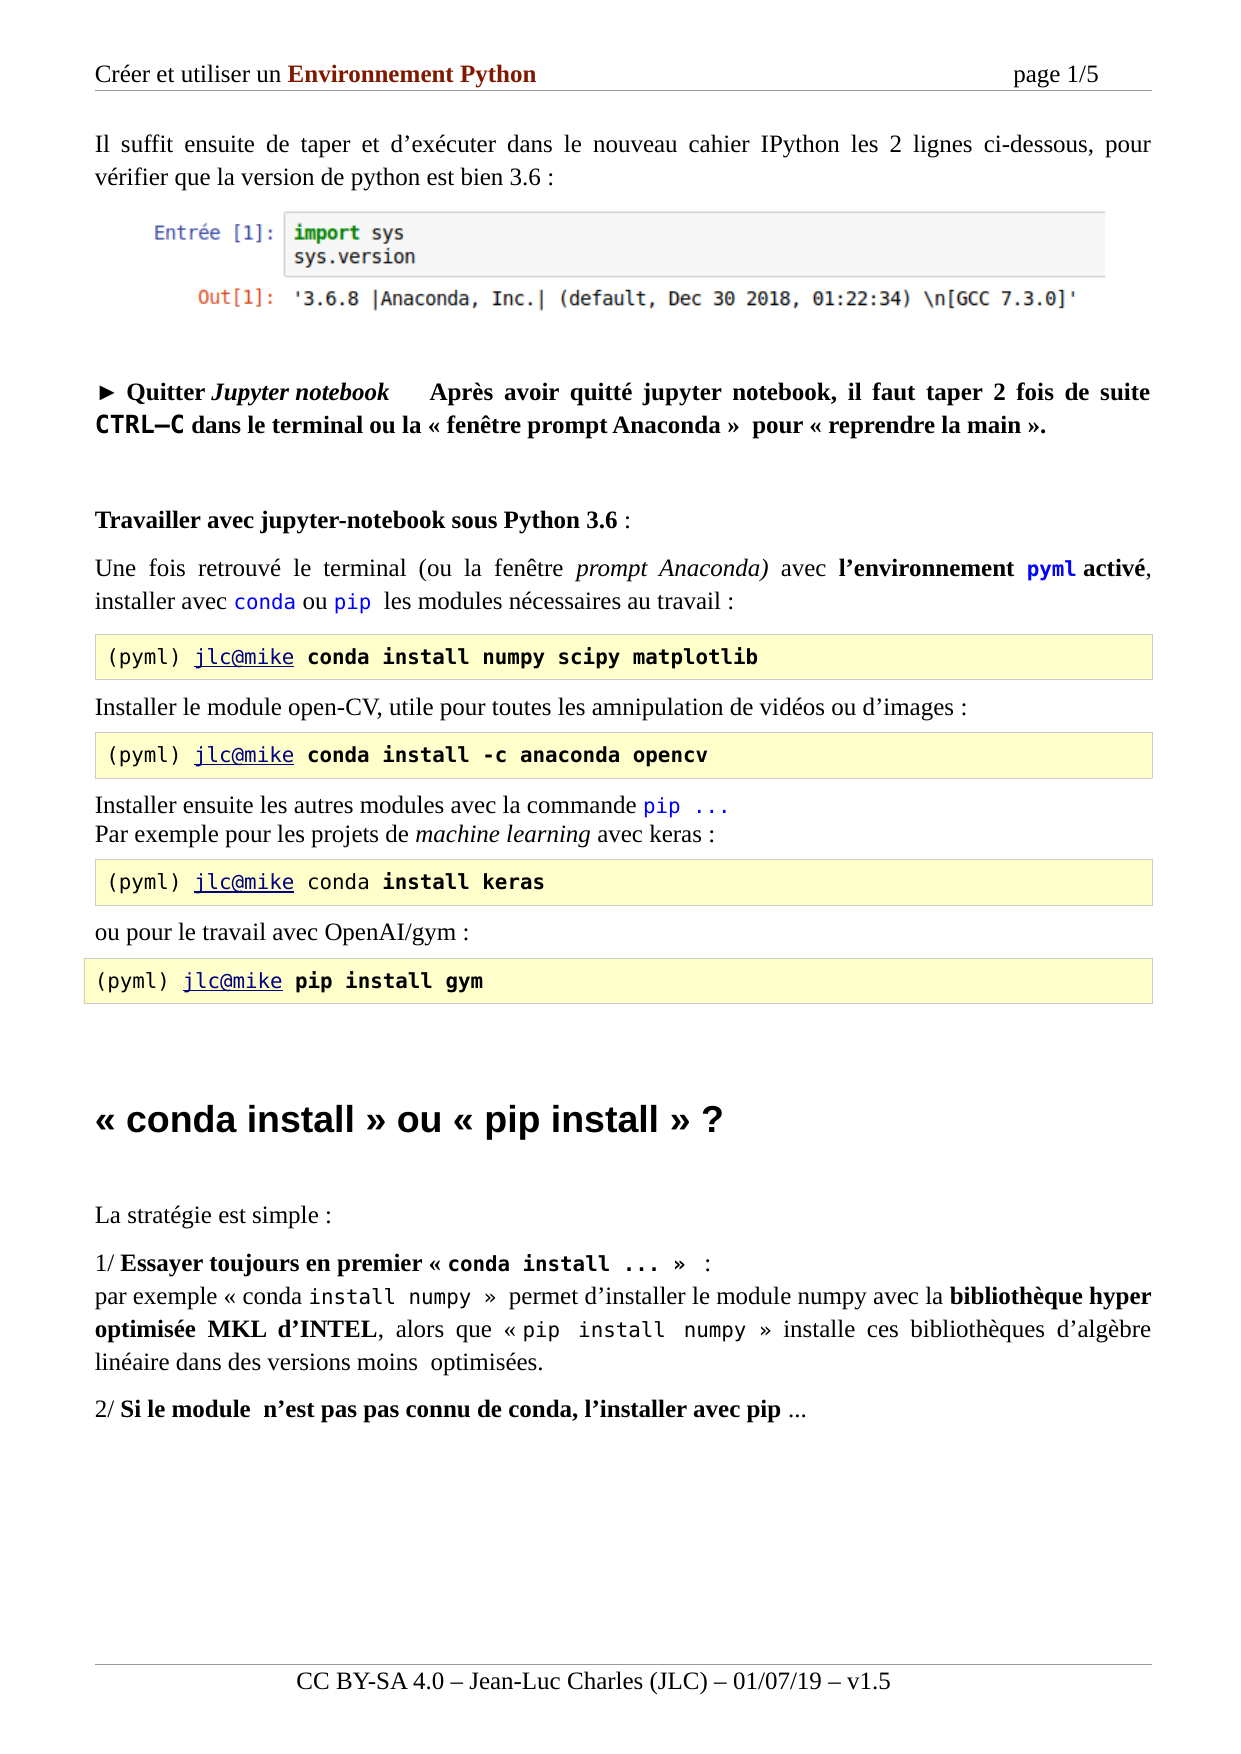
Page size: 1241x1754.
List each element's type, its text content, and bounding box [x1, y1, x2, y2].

text Une fois retrouvé le terminal (ou la fenêtre prompt Anaconda) avec l’environnement pyml activé, installer avec conda ou pip les modules nécessaires au travail : [94, 553, 1152, 615]
list (pyml) jlc@mike pip install gym [85, 959, 1152, 1003]
subtitle « conda install » ou « pip install » ? [94, 1097, 1152, 1140]
list ou pour le travail avec OpenAI/gym : [94, 917, 1152, 946]
text (pyml) jlc@mike conda install numpy scipy matplotlib [96, 635, 1152, 679]
text Installer le module open-CV, utile pour toutes les amnipulation de vidéos ou d’images : [94, 692, 1152, 720]
text Il suffit ensuite de taper et d’exécuter dans le nouveau cahier IPython les 2 lignes ci-dessous, pour vérifier que la version de python est bien 3.6 : [94, 129, 1152, 191]
text (pyml) jlc@mike conda install -c anaconda opencv [96, 733, 1152, 778]
text Travailler avec jupyter-notebook sous Python 3.6 : [94, 506, 1152, 534]
text 2/ Si le module n’est pas pas connu de conda, l’installer avec pip ... [94, 1394, 1152, 1423]
text ► Quitter Jupyter notebook Après avoir quitté jupyter notebook, il faut taper 2 fois de suite CTRL–C dans le terminal ou la « fenêtre prompt Anaconda » pour « reprendre la main ». [94, 343, 1152, 439]
text (pyml) jlc@mike conda install keras [96, 860, 1152, 905]
text 1/ Essayer toujours en premier « conda install ... » : par exemple « conda install numpy » permet d’installer le module numpy avec la bibliothèque hyper optimisée MKL d’INTEL, alors que « pip install numpy » installe ces bibliothèques d’algèbre linéaire dans des versions moins optimisées. [94, 1248, 1152, 1376]
picture [140, 210, 1106, 325]
text Installer ensuite les autres modules avec la commande pip ... Par exemple pour les projets de machine learning avec keras : [94, 790, 1152, 848]
text La stratégie est simple : [94, 1200, 1152, 1229]
